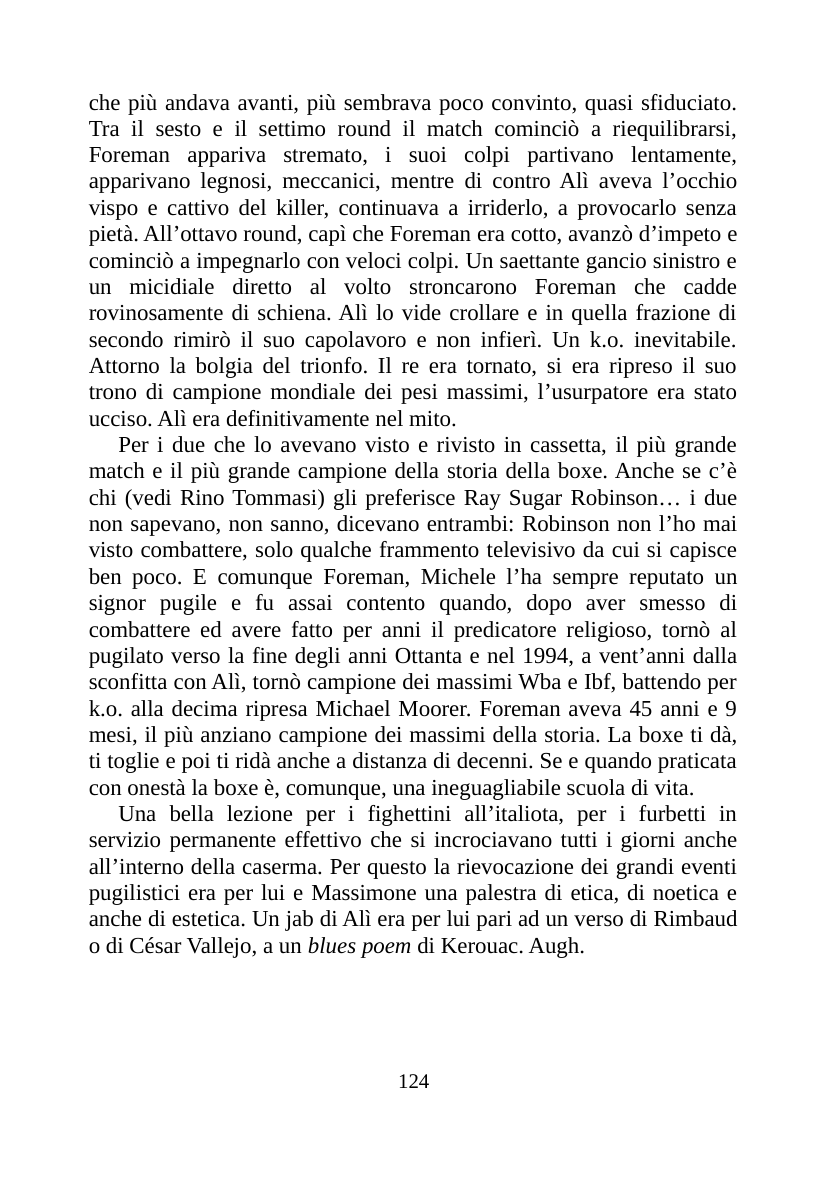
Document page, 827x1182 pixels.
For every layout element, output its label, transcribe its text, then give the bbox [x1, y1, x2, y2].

text che più andava avanti, più sembrava poco convinto, quasi sfiduciato. Tra il sesto e il settimo round il match cominciò a riequilibrarsi, Foreman appariva stremato, i suoi colpi partivano lentamente, apparivano legnosi, meccanici, mentre di contro Alì aveva l’occhio vispo e cattivo del killer, continuava a irriderlo, a provocarlo senza pietà. All’ottavo round, capì che Foreman era cotto, avanzò d’impeto e cominciò a impegnarlo con veloci colpi. Un saettante gancio sinistro e un micidiale diretto al volto stroncarono Foreman che cadde rovinosamente di schiena. Alì lo vide crollare e in quella frazione di secondo rimirò il suo capolavoro e non infierì. Un k.o. inevitabile. Attorno la bolgia del trionfo. Il re era tornato, si era ripreso il suo trono di campione mondiale dei pesi massimi, l’usurpatore era stato ucciso. Alì era definitivamente nel mito. [88, 88, 738, 431]
text Una bella lezione per i fighettini all’italiota, per i furbetti in servizio permanente effettivo che si incrociavano tutti i giorni anche all’interno della caserma. Per questo la rievocazione dei grandi eventi pugilistici era per lui e Massimone una palestra di etica, di noetica e anche di estetica. Un jab di Alì era per lui pari ad un verso di Rimbaud o di César Vallejo, a un blues poem di Kerouac. Augh. [88, 800, 738, 958]
text Per i due che lo avevano visto e rivisto in cassetta, il più grande match e il più grande campione della storia della boxe. Anche se c’è chi (vedi Rino Tommasi) gli preferisce Ray Sugar Robinson… i due non sapevano, non sanno, dicevano entrambi: Robinson non l’ho mai visto combattere, solo qualche frammento televisivo da cui si capisce ben poco. E comunque Foreman, Michele l’ha sempre reputato un signor pugile e fu assai contento quando, dopo aver smesso di combattere ed avere fatto per anni il predicatore religioso, tornò al pugilato verso la fine degli anni Ottanta e nel 1994, a vent’anni dalla sconfitta con Alì, tornò campione dei massimi Wba e Ibf, battendo per k.o. alla decima ripresa Michael Moorer. Foreman aveva 45 anni e 9 mesi, il più anziano campione dei massimi della storia. La boxe ti dà, ti toglie e poi ti ridà anche a distanza di decenni. Se e quando praticata con onestà la boxe è, comunque, una ineguagliabile scuola di vita. [88, 431, 738, 800]
